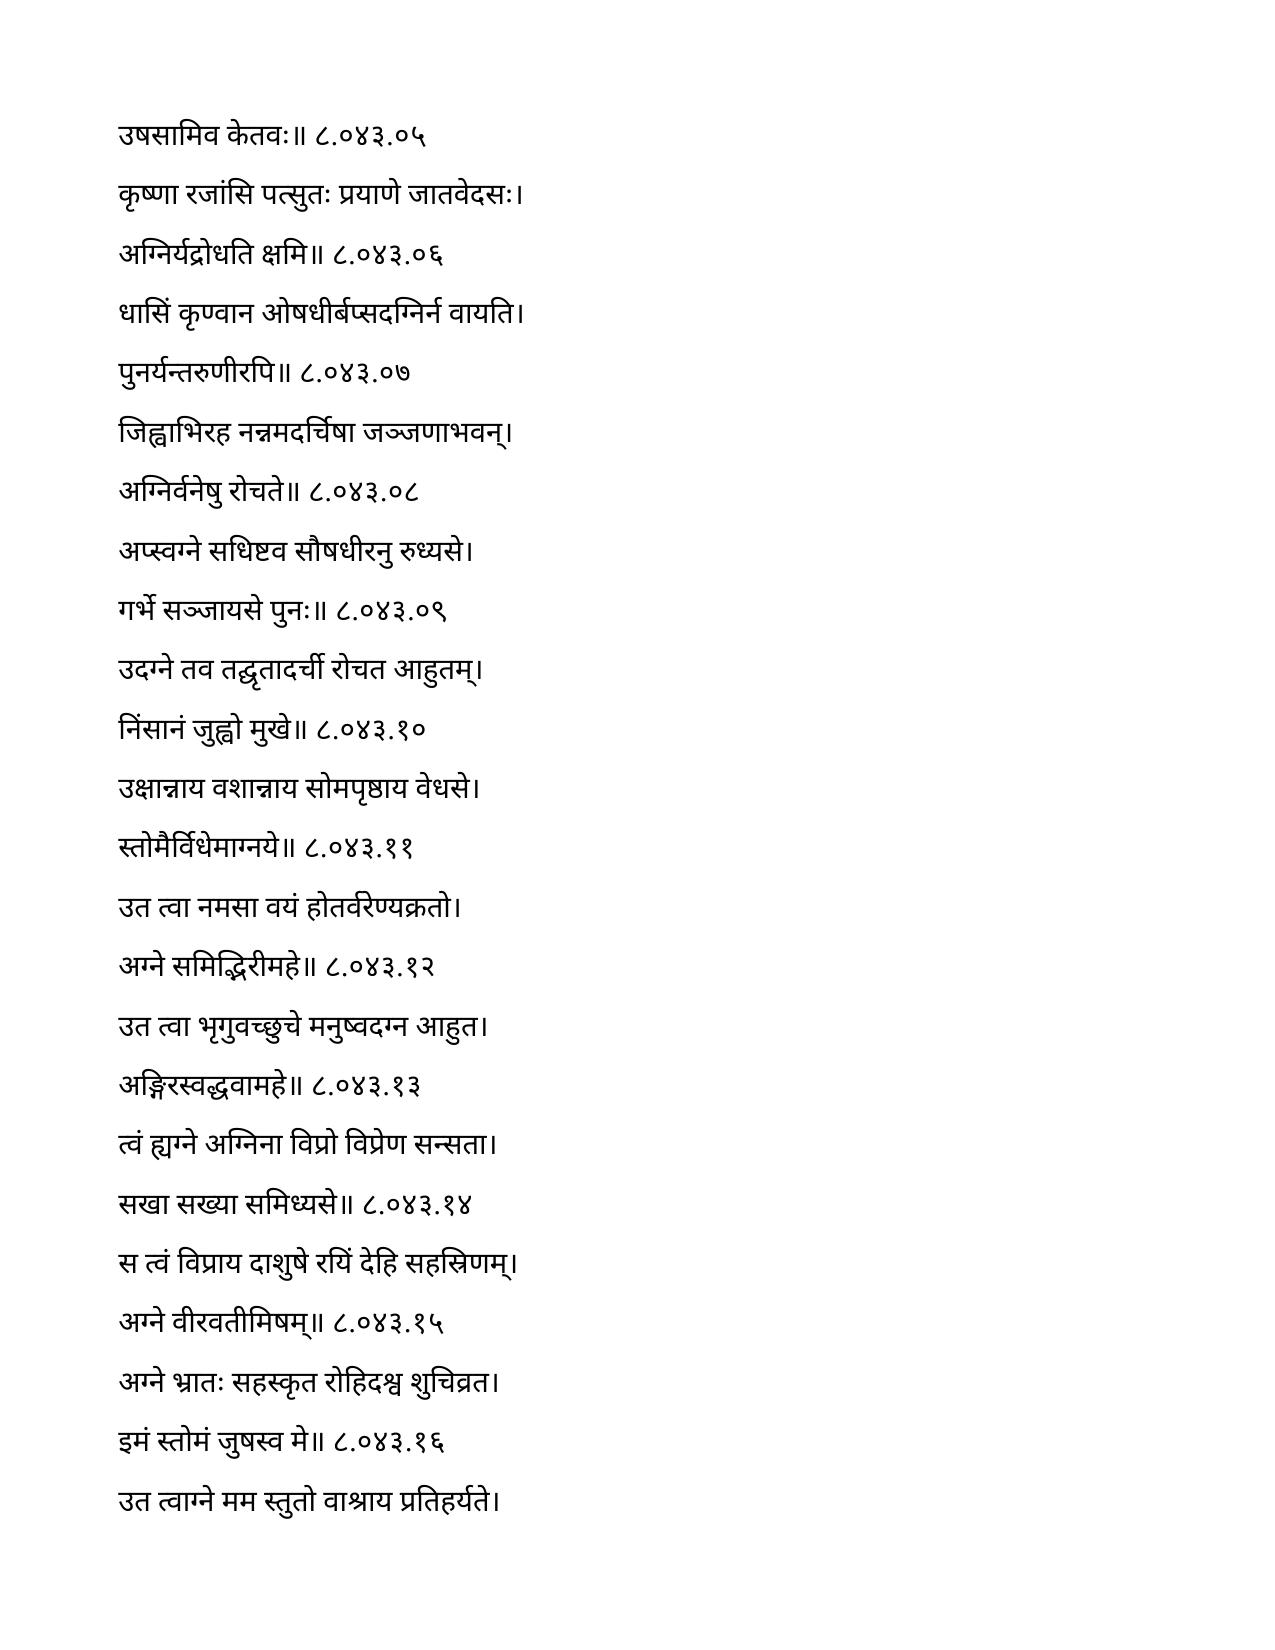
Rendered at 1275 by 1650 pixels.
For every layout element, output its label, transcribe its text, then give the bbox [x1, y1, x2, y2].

text उत त्वा भृगुवच्छुचे मनुष्वदग्न आहुत। [118, 1009, 1157, 1042]
text पुनर्यन्तरुणीरपि॥ ८.०४३.०७ [132, 356, 1157, 389]
text अग्निर्यद्रोधति क्षमि॥ ८.०४३.०६ [118, 237, 1157, 270]
text जिह्वाभिरह नन्नमदर्चिषा जञ्जणाभवन्। [118, 415, 1157, 448]
text उत त्वा नमसा वयं होतर्वरेण्यक्रतो। [118, 890, 1157, 923]
text उषसामिव केतवः॥ ८.०४३.०५ [118, 118, 1157, 152]
text अग्ने भ्रातः सहस्कृत रोहिदश्व शुचिव्रत। [118, 1365, 1157, 1398]
text अग्ने वीरवतीमिषम्॥ ८.०४३.१५ [118, 1306, 1157, 1339]
text धासिं कृण्वान ओषधीर्बप्सदग्निर्न वायति। [118, 296, 1157, 330]
text अग्निर्वनेषु रोचते॥ ८.०४३.०८ [118, 474, 1157, 508]
text अग्ने समिद्भिरीमहे॥ ८.०४३.१२ [118, 949, 1157, 983]
text निंसानं जुह्वो मुखे॥ ८.०४३.१० [118, 712, 1157, 745]
text इमं स्तोमं जुषस्व मे॥ ८.०४३.१६ [118, 1424, 1157, 1458]
text स त्वं विप्राय दाशुषे रयिं देहि सहस्रिणम्। [118, 1246, 1157, 1280]
text अप्स्वग्ने सधिष्टव सौषधीरनु रुध्यसे। [118, 534, 1157, 567]
text उदग्ने तव तद्घृतादर्ची रोचत आहुतम्। [118, 652, 1157, 686]
text अङ्गिरस्वद्धवामहे॥ ८.०४३.१३ [118, 1068, 1157, 1102]
text त्वं ह्यग्ने अग्निना विप्रो विप्रेण सन्सता। [118, 1127, 1157, 1161]
text उक्षान्नाय वशान्नाय सोमपृष्ठाय वेधसे। [118, 771, 1157, 805]
text उत त्वाग्ने मम स्तुतो वाश्राय प्रतिहर्यते। [118, 1484, 1157, 1517]
text कृष्णा रजांसि पत्सुतः प्रयाणे जातवेदसः। [118, 177, 1157, 211]
text गर्भे सञ्जायसे पुनः॥ ८.०४३.०९ [118, 593, 1157, 627]
text स्तोमैर्विधेमाग्नये॥ ८.०४३.११ [118, 831, 1157, 864]
text सखा सख्या समिध्यसे॥ ८.०४३.१४ [118, 1187, 1157, 1220]
